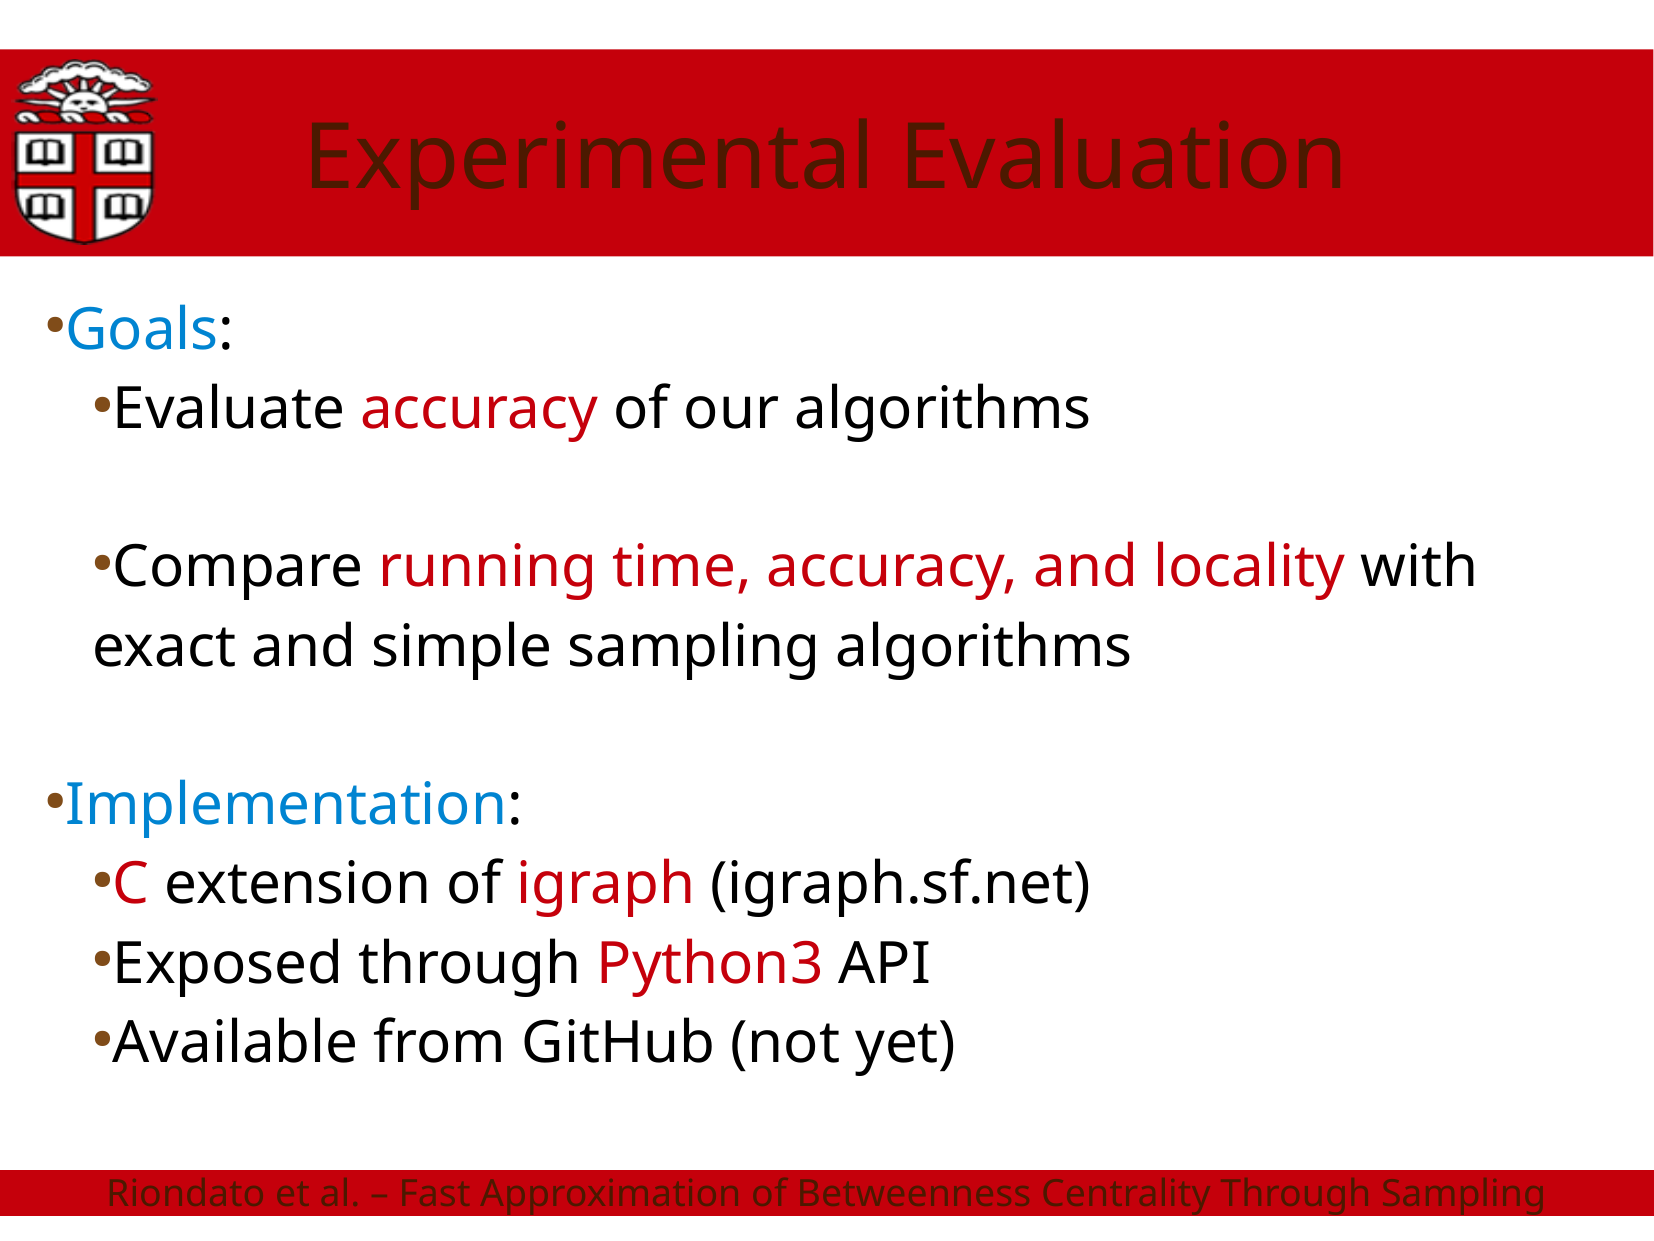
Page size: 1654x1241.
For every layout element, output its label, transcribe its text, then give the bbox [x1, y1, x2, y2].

picture [11, 59, 158, 245]
title Experimental Evaluation [0, 49, 1654, 257]
text_box Goals: Evaluate accuracy of our algorithms Compare running time, accuracy, and locality with exact and simple sampling algorithms Implementation: C extension of igraph (igraph.sf.net) Exposed through Python3 API Available from GitHub (not yet) [30, 279, 1621, 994]
text_box Riondato et al. – Fast Approximation of Betweenness Centrality Through Sampling [0, 1170, 1654, 1216]
